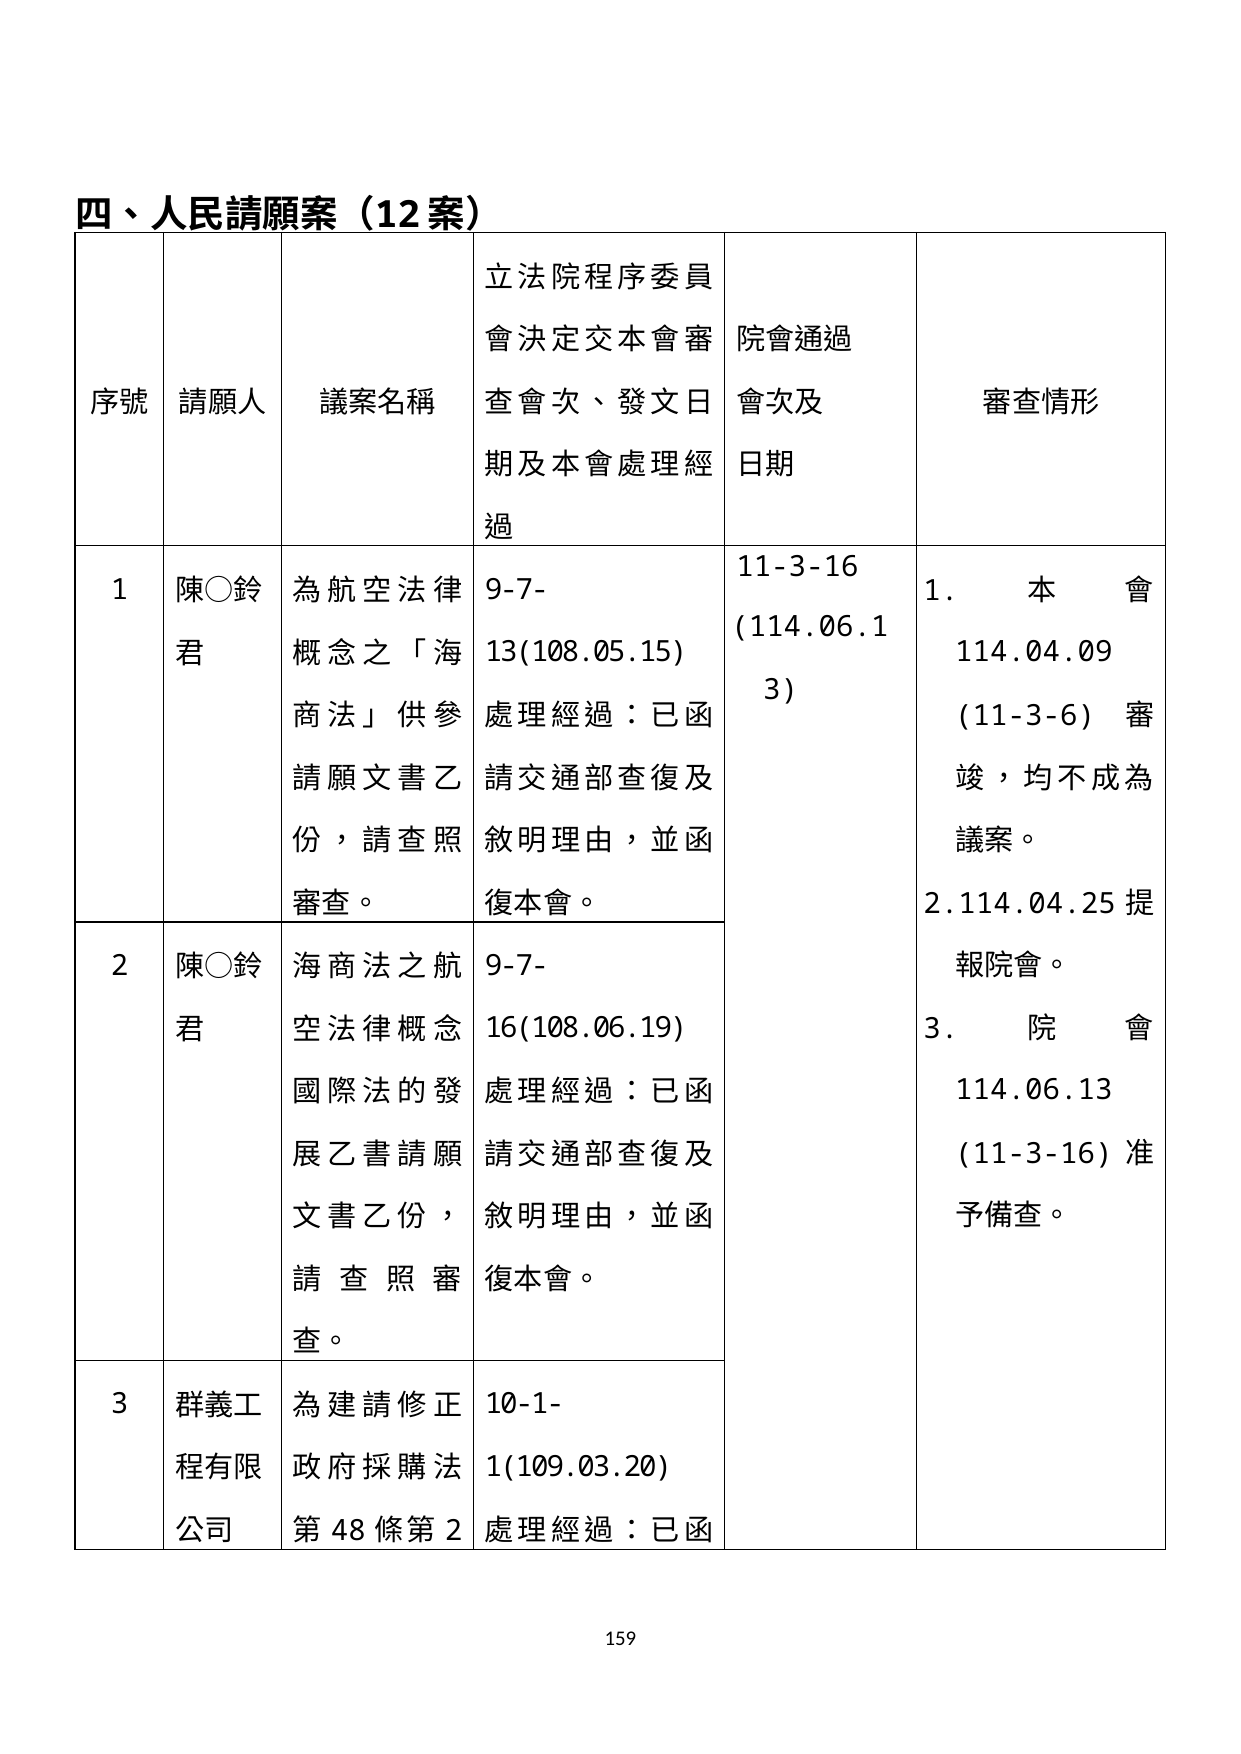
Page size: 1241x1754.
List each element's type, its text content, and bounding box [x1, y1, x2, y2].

table_cell 10-1-1(109.03.20) 處理經過：已函 [474, 1361, 724, 1548]
table_cell 陳○鈴君 [164, 923, 281, 1360]
table_cell 為建請修正政府採購法第48條第2 [282, 1361, 473, 1548]
table_header 請願人 [164, 233, 281, 545]
table_cell 2 [76, 923, 163, 1360]
table_cell 3 [76, 1361, 163, 1548]
table_cell 1.本會114.04.09 (11-3-6)審竣，均不成為議案。 2.114.04.25提報院會。 3.院會114.06.13 (11-3-16)准予備查。 [917, 546, 1165, 1548]
table_cell 海商法之航空法律概念國際法的發展乙書請願文書乙份，請查照審查。 [282, 923, 473, 1360]
table_cell 群義工程有限公司 [164, 1361, 281, 1548]
table_cell 9-7-13(108.05.15) 處理經過：已函請交通部查復及敘明理由，並函復本會。 [474, 546, 724, 921]
table_header 院會通過 會次及 日期 [725, 233, 916, 545]
table_cell 9-7-16(108.06.19) 處理經過：已函請交通部查復及敘明理由，並函復本會。 [474, 923, 724, 1360]
table_cell 陳○鈴君 [164, 546, 281, 921]
table_cell 11-3-16 (114.06.13) [725, 546, 916, 1548]
table_header 議案名稱 [282, 233, 473, 545]
table_cell 為航空法律概念之「海商法」供參請願文書乙份，請查照審查。 [282, 546, 473, 921]
subtitle 四、人民請願案（12案） [75, 169, 1165, 232]
table_cell 1 [76, 546, 163, 921]
table_header 序號 [76, 233, 163, 545]
table_header 審查情形 [917, 233, 1165, 545]
table_header 立法院程序委員會決定交本會審查會次、發文日期及本會處理經過 [474, 233, 724, 545]
